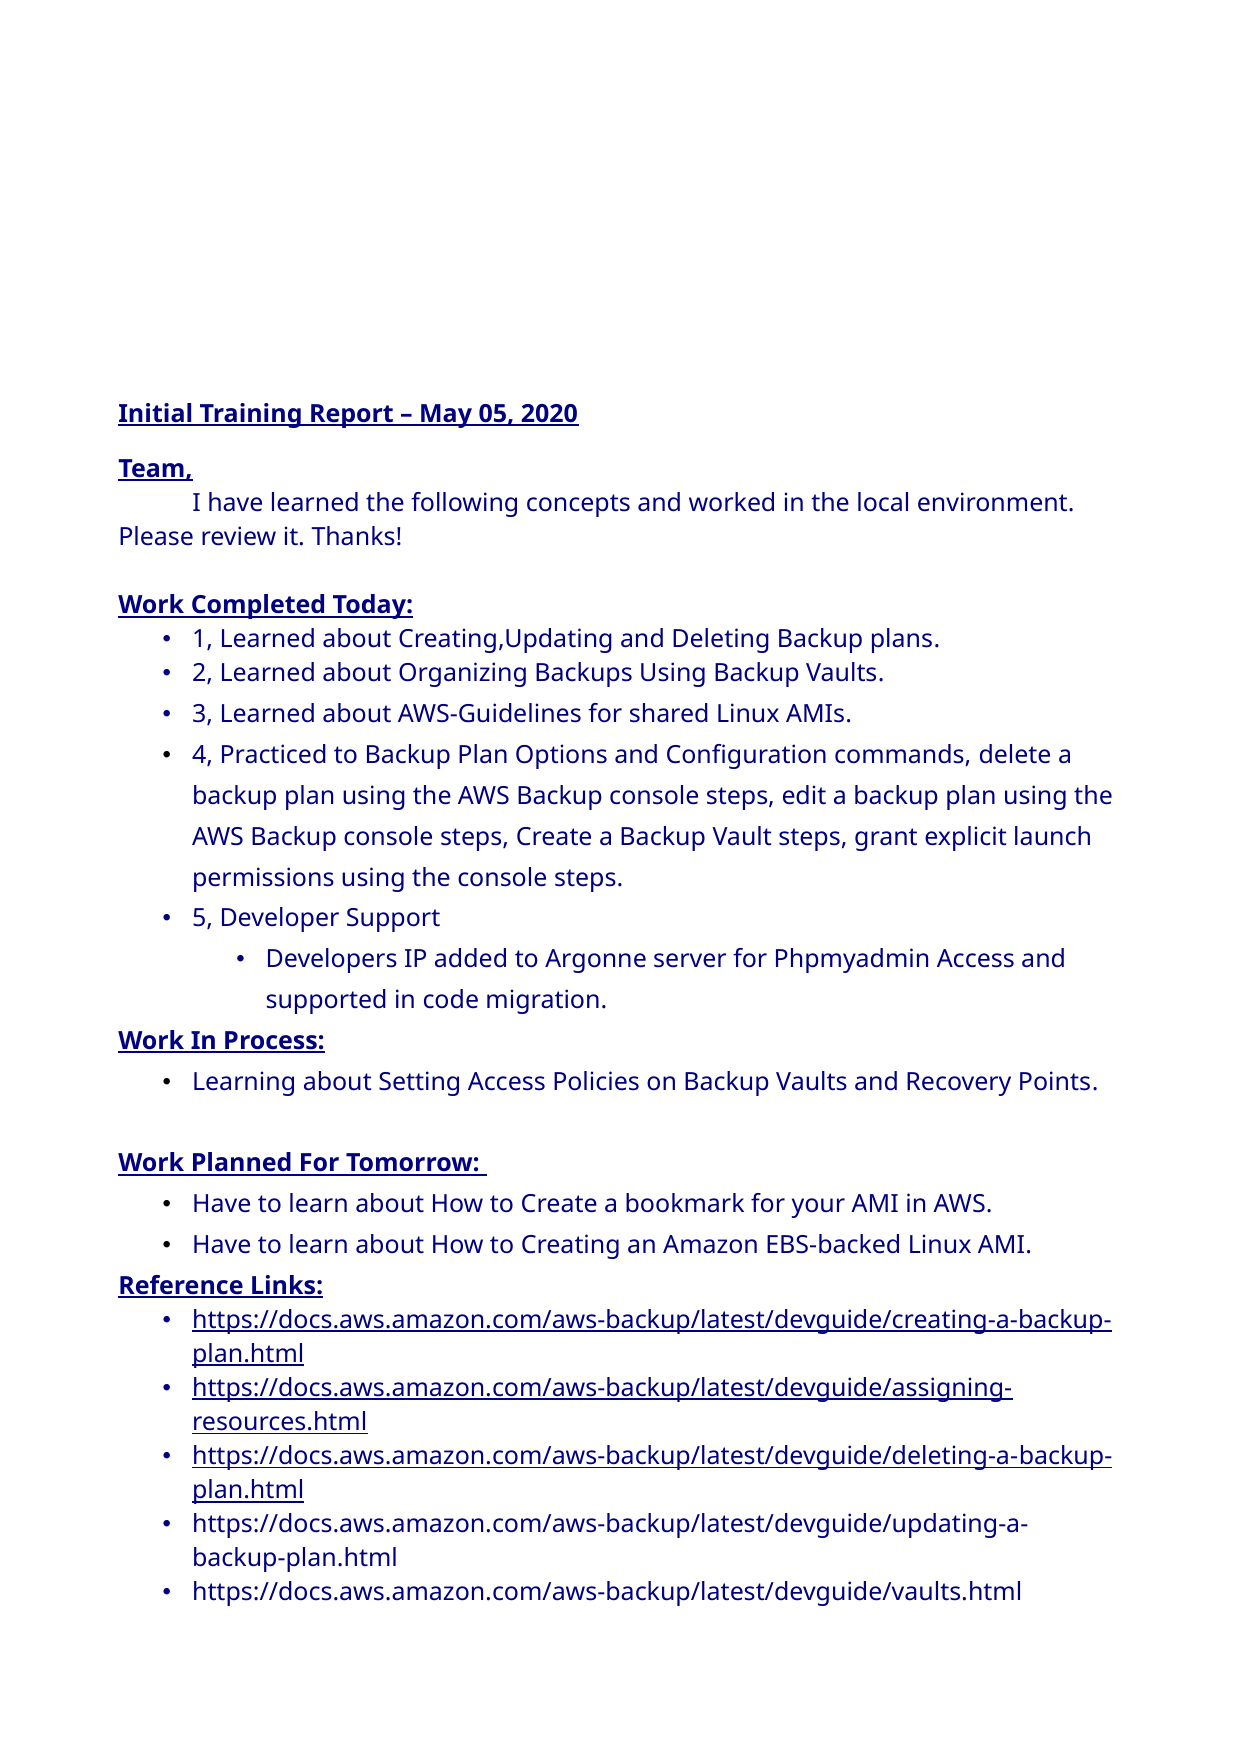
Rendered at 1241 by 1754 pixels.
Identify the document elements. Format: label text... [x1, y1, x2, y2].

text Reference Links: [118, 1267, 1122, 1302]
list 2, Learned about Organizing Backups Using Backup Vaults. [162, 655, 1122, 689]
list Learning about Setting Access Policies on Backup Vaults and Recovery Points. [162, 1063, 1122, 1097]
list Have to learn about How to Creating an Amazon EBS-backed Linux AMI. [162, 1227, 1122, 1261]
text I have learned the following concepts and worked in the local environment. Please review it. Thanks! [118, 485, 1122, 553]
list 4, Practiced to Backup Plan Options and Configuration commands, delete a backup plan using the AWS Backup console steps, edit a backup plan using the AWS Backup console steps, Create a Backup Vault steps, grant explicit launch permissions using the console steps. [162, 737, 1122, 893]
list https://docs.aws.amazon.com/aws-backup/latest/devguide/assigning-resources.html [162, 1370, 1122, 1438]
text Work Planned For Tomorrow: [118, 1145, 1122, 1179]
list 5, Developer Support [162, 900, 1122, 934]
text Work In Process: [118, 1022, 1122, 1057]
text Team, [118, 451, 1122, 485]
list Have to learn about How to Create a bookmark for your AMI in AWS. [162, 1186, 1122, 1220]
list Developers IP added to Argonne server for Phpmyadmin Access and supported in code migration. [236, 941, 1122, 1016]
list https://docs.aws.amazon.com/aws-backup/latest/devguide/vaults.html [162, 1574, 1122, 1608]
text Work Completed Today: [118, 587, 1122, 621]
text Initial Training Report – May 05, 2020 [118, 395, 1122, 429]
list 1, Learned about Creating,Updating and Deleting Backup plans. [162, 621, 1122, 655]
list https://docs.aws.amazon.com/aws-backup/latest/devguide/deleting-a-backup-plan.html [162, 1438, 1122, 1506]
list https://docs.aws.amazon.com/aws-backup/latest/devguide/creating-a-backup-plan.html [162, 1302, 1122, 1370]
list https://docs.aws.amazon.com/aws-backup/latest/devguide/updating-a-backup-plan.html [162, 1506, 1122, 1574]
list 3, Learned about AWS-Guidelines for shared Linux AMIs. [162, 696, 1122, 730]
